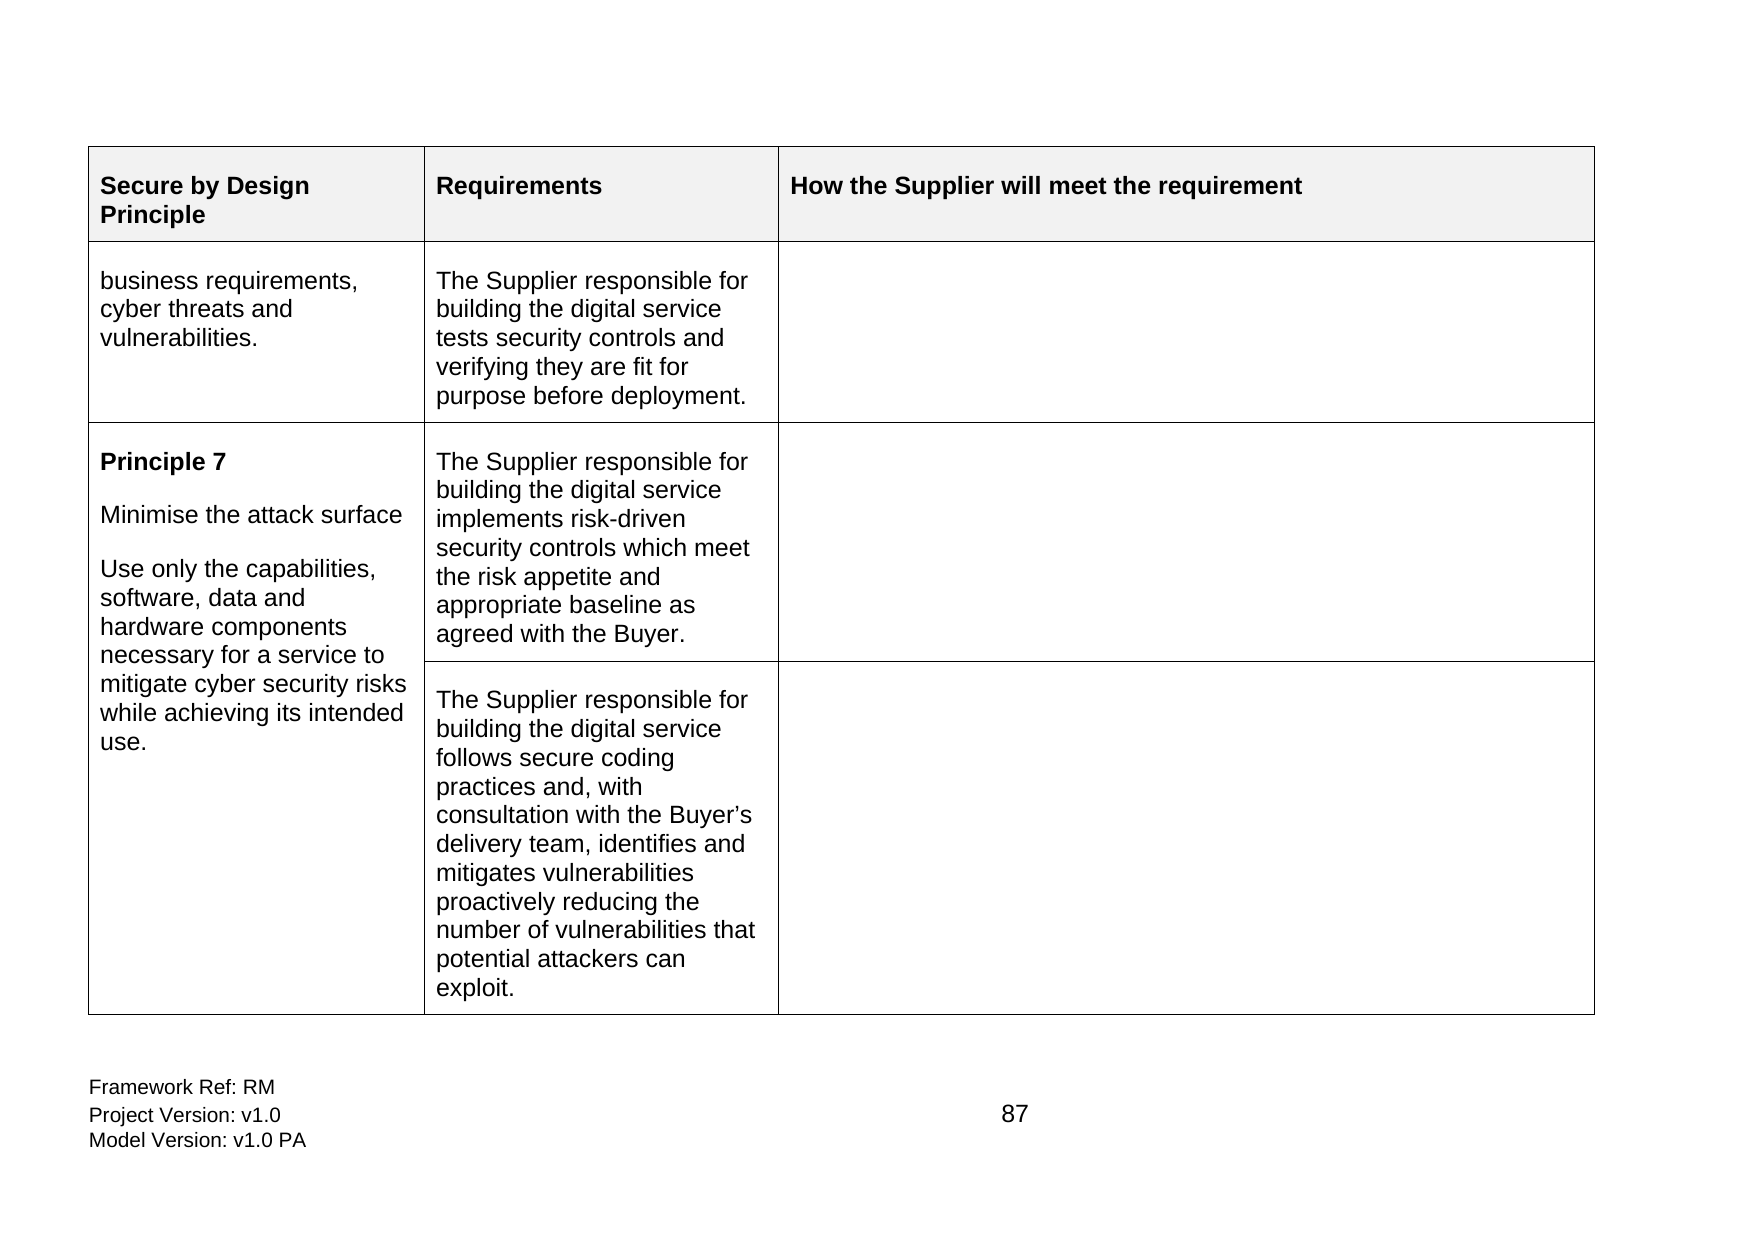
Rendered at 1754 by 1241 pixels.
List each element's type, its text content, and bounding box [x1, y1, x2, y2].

table_cell The Supplier responsible for building the digital service tests security controls and verifying they are fit for purpose before deployment. [425, 242, 778, 422]
table_cell [779, 423, 1594, 661]
table_header Requirements [425, 147, 778, 241]
table_header Secure by Design Principle [89, 147, 424, 241]
table_cell business requirements, cyber threats and vulnerabilities. [89, 242, 424, 422]
table_cell The Supplier responsible for building the digital service follows secure coding practices and, with consultation with the Buyer’s delivery team, identifies and mitigates vulnerabilities proactively reducing the number of vulnerabilities that potential attackers can exploit. [425, 662, 778, 1014]
table_header How the Supplier will meet the requirement [779, 147, 1594, 241]
table_cell [779, 662, 1594, 1014]
table_cell Principle 7 Minimise the attack surface Use only the capabilities, software, data and hardware components necessary for a service to mitigate cyber security risks while achieving its intended use. [89, 423, 424, 1014]
table_cell The Supplier responsible for building the digital service implements risk-driven security controls which meet the risk appetite and appropriate baseline as agreed with the Buyer. [425, 423, 778, 661]
table_cell [779, 242, 1594, 422]
